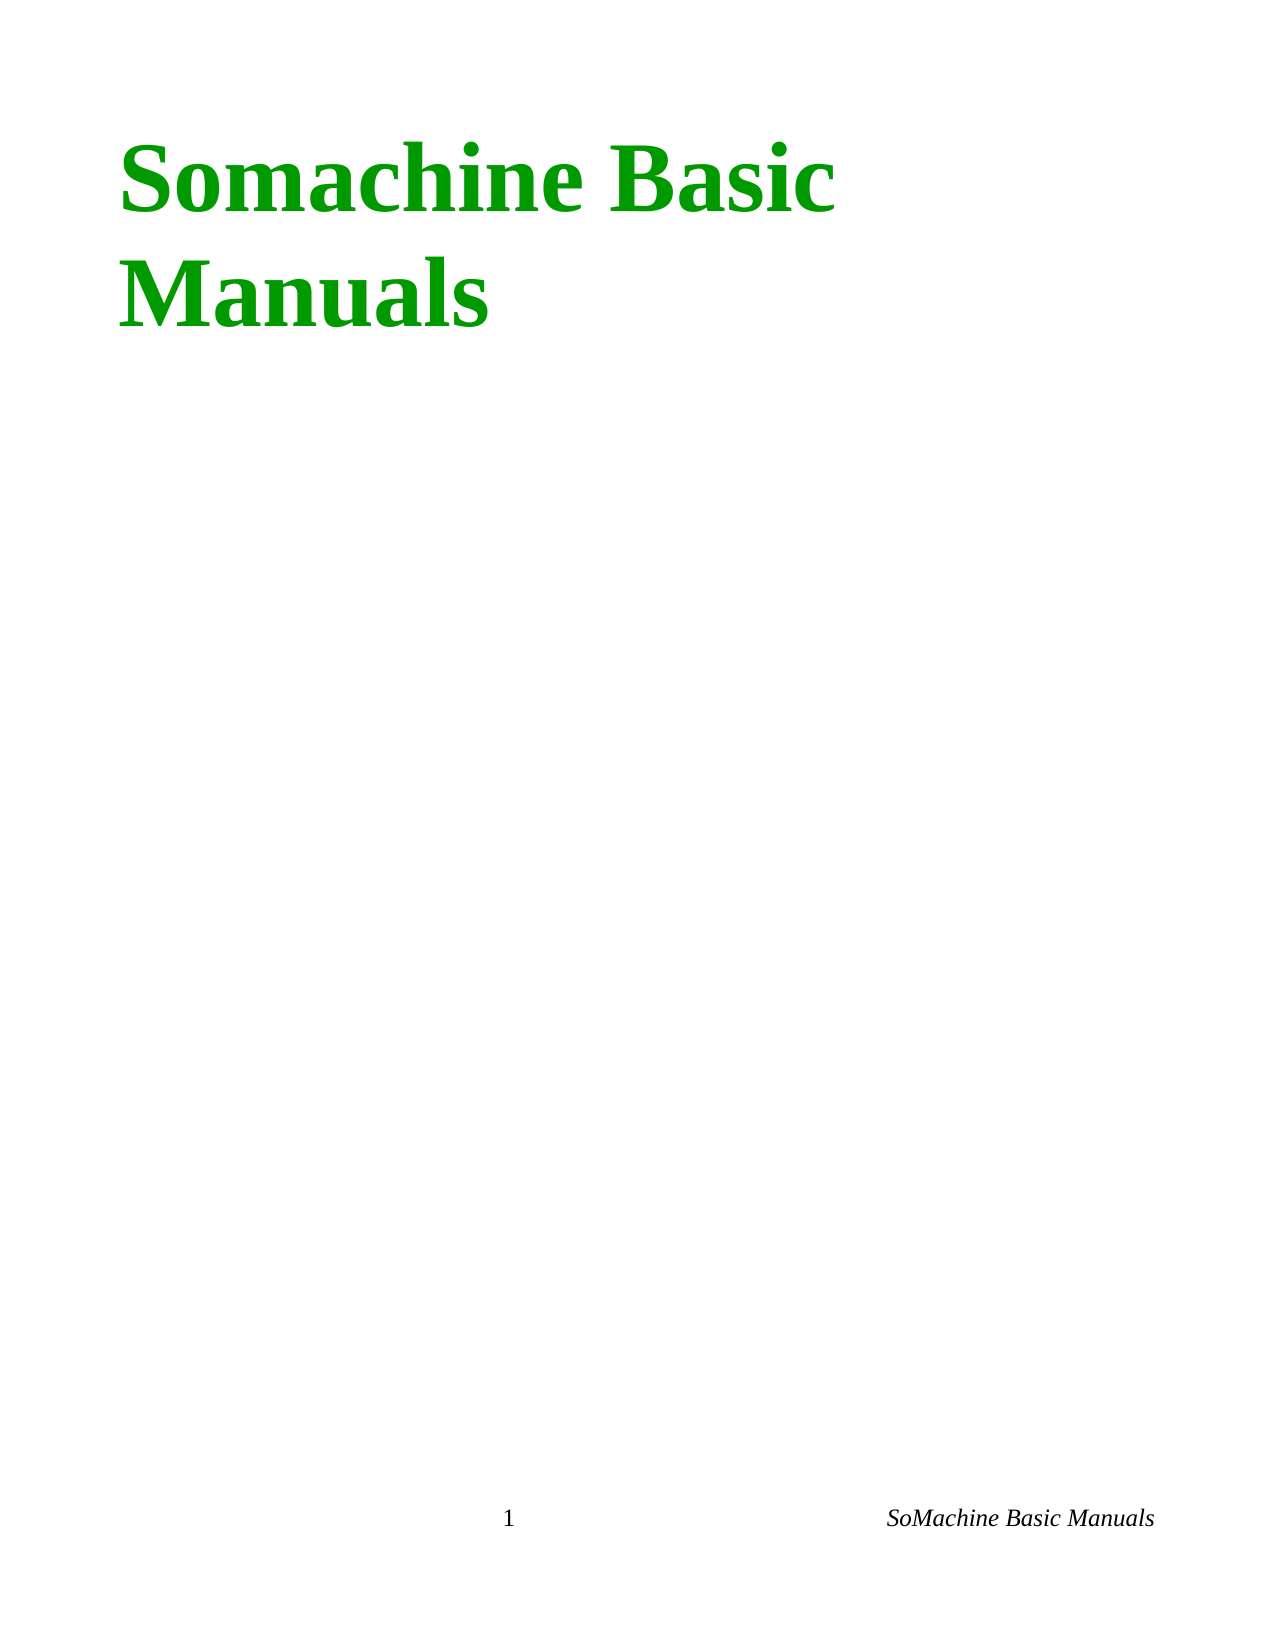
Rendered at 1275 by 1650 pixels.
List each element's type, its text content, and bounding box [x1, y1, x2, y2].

text Somachine Basic Manuals [118, 118, 1157, 348]
